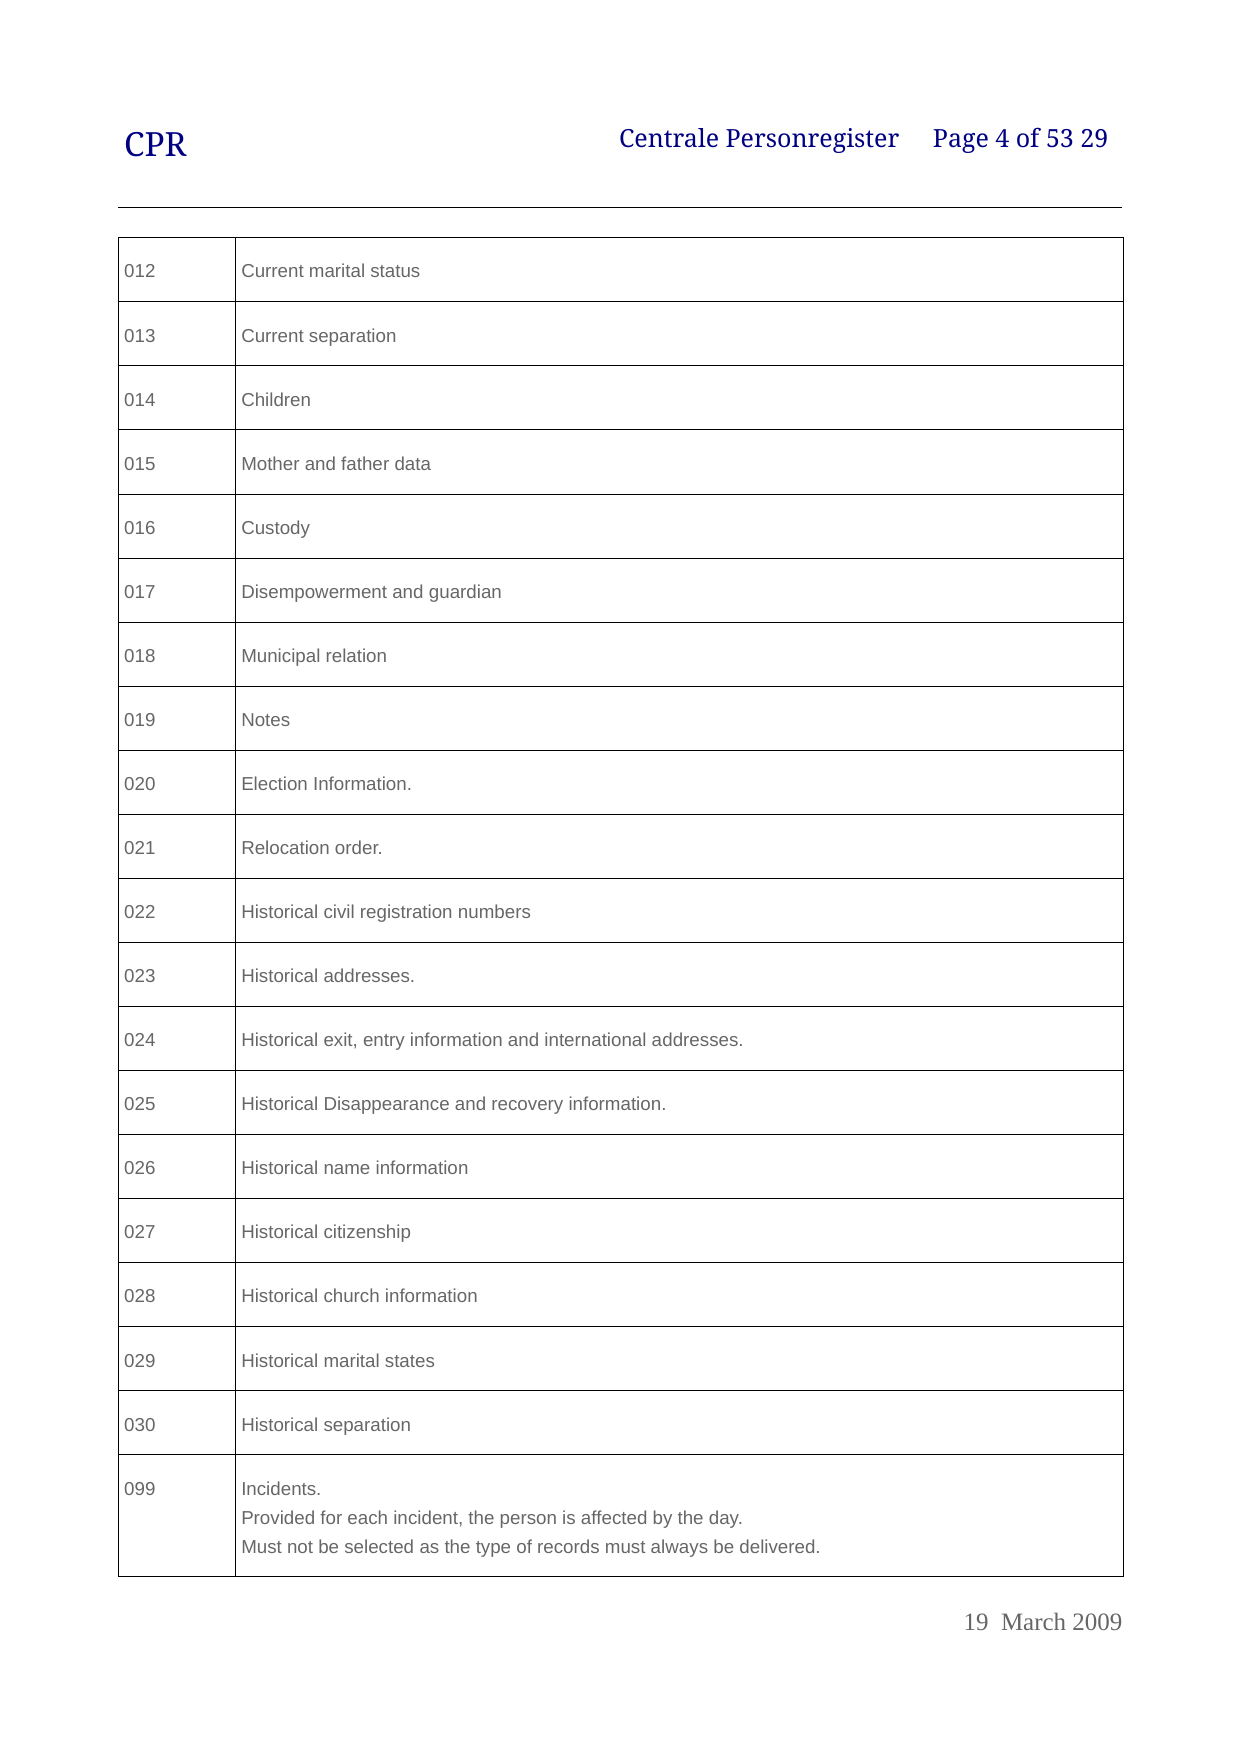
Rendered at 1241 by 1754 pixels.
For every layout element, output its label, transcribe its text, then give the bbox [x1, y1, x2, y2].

table_cell 026 [119, 1135, 235, 1198]
table_cell Children [236, 366, 1123, 429]
table_cell Historical church information [236, 1263, 1123, 1326]
table_cell 028 [119, 1263, 235, 1326]
table_cell 020 [119, 751, 235, 814]
table_cell Historical separation [236, 1391, 1123, 1454]
table_cell Custody [236, 495, 1123, 557]
table_cell 018 [119, 623, 235, 686]
table_cell Historical citizenship [236, 1199, 1123, 1262]
table_cell 014 [119, 366, 235, 429]
table_cell 012 [119, 238, 235, 301]
table_cell Relocation order. [236, 815, 1123, 878]
table_cell 023 [119, 943, 235, 1006]
table_cell Historical marital states [236, 1327, 1123, 1390]
table_cell 015 [119, 430, 235, 493]
table_cell 029 [119, 1327, 235, 1390]
table_cell 024 [119, 1007, 235, 1070]
table_cell Historical civil registration numbers [236, 879, 1123, 942]
table_cell 019 [119, 687, 235, 750]
table_cell 016 [119, 495, 235, 557]
table_cell 025 [119, 1071, 235, 1134]
table_cell 099 [119, 1455, 235, 1576]
table_cell Historical Disappearance and recovery information. [236, 1071, 1123, 1134]
table_cell Mother and father data [236, 430, 1123, 493]
table_cell Current separation [236, 302, 1123, 365]
table_cell Incidents. Provided for each incident, the person is affected by the day. Must not be selected as the type of records must always be delivered. [236, 1455, 1123, 1576]
table_cell 013 [119, 302, 235, 365]
table_cell 017 [119, 559, 235, 622]
table_cell 027 [119, 1199, 235, 1262]
table_cell Historical addresses. [236, 943, 1123, 1006]
table_cell Notes [236, 687, 1123, 750]
table_cell Historical name information [236, 1135, 1123, 1198]
table_cell Municipal relation [236, 623, 1123, 686]
table_cell Historical exit, entry information and international addresses. [236, 1007, 1123, 1070]
table_cell 021 [119, 815, 235, 878]
table_cell 022 [119, 879, 235, 942]
table_cell 030 [119, 1391, 235, 1454]
table_cell Election Information. [236, 751, 1123, 814]
table_cell Current marital status [236, 238, 1123, 301]
table_cell Disempowerment and guardian [236, 559, 1123, 622]
